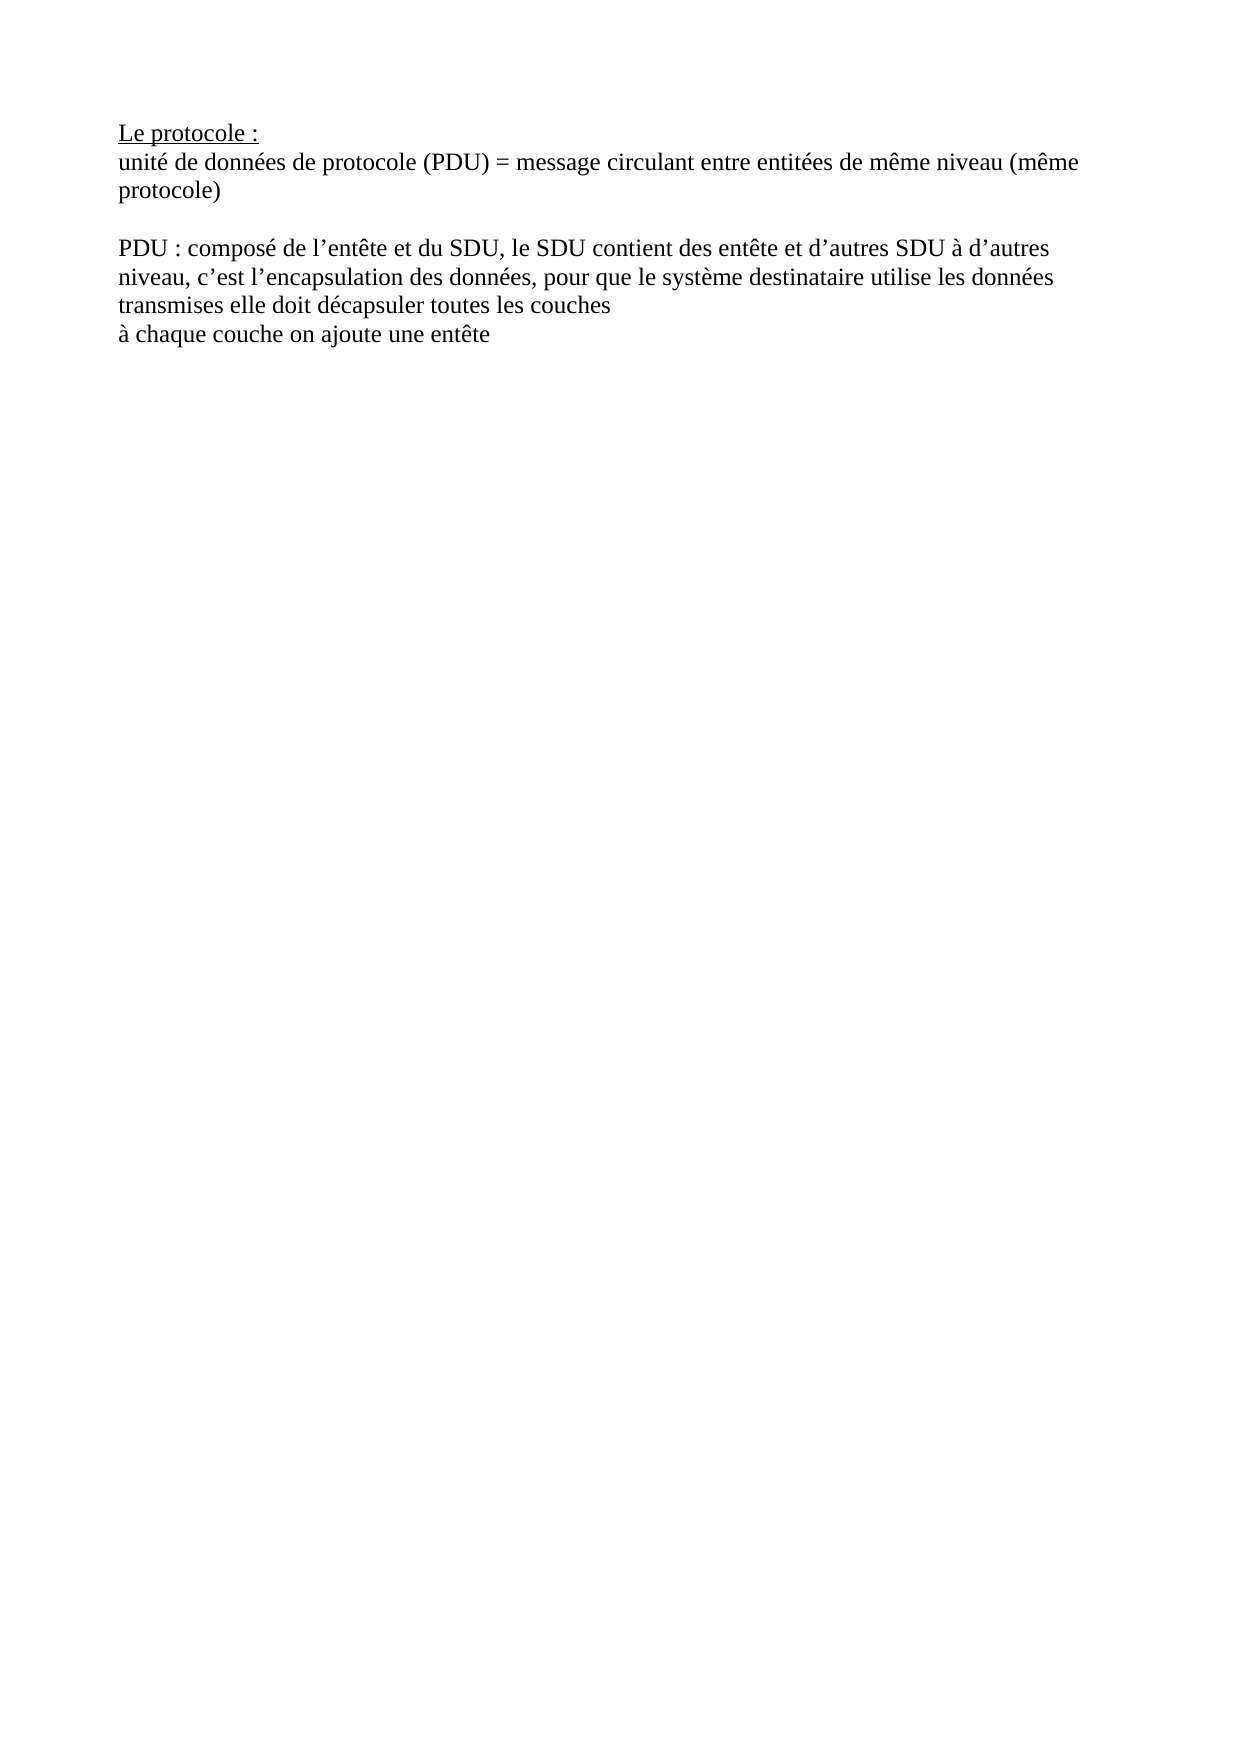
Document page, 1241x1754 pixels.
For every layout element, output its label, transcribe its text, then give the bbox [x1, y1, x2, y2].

text PDU : composé de l’entête et du SDU, le SDU contient des entête et d’autres SDU à d’autres niveau, c’est l’encapsulation des données, pour que le système destinataire utilise les données transmises elle doit décapsuler toutes les couches [118, 233, 1122, 319]
text unité de données de protocole (PDU) = message circulant entre entitées de même niveau (même protocole) [118, 147, 1122, 204]
text à chaque couche on ajoute une entête [118, 319, 1122, 348]
text Le protocole : [118, 118, 1122, 147]
